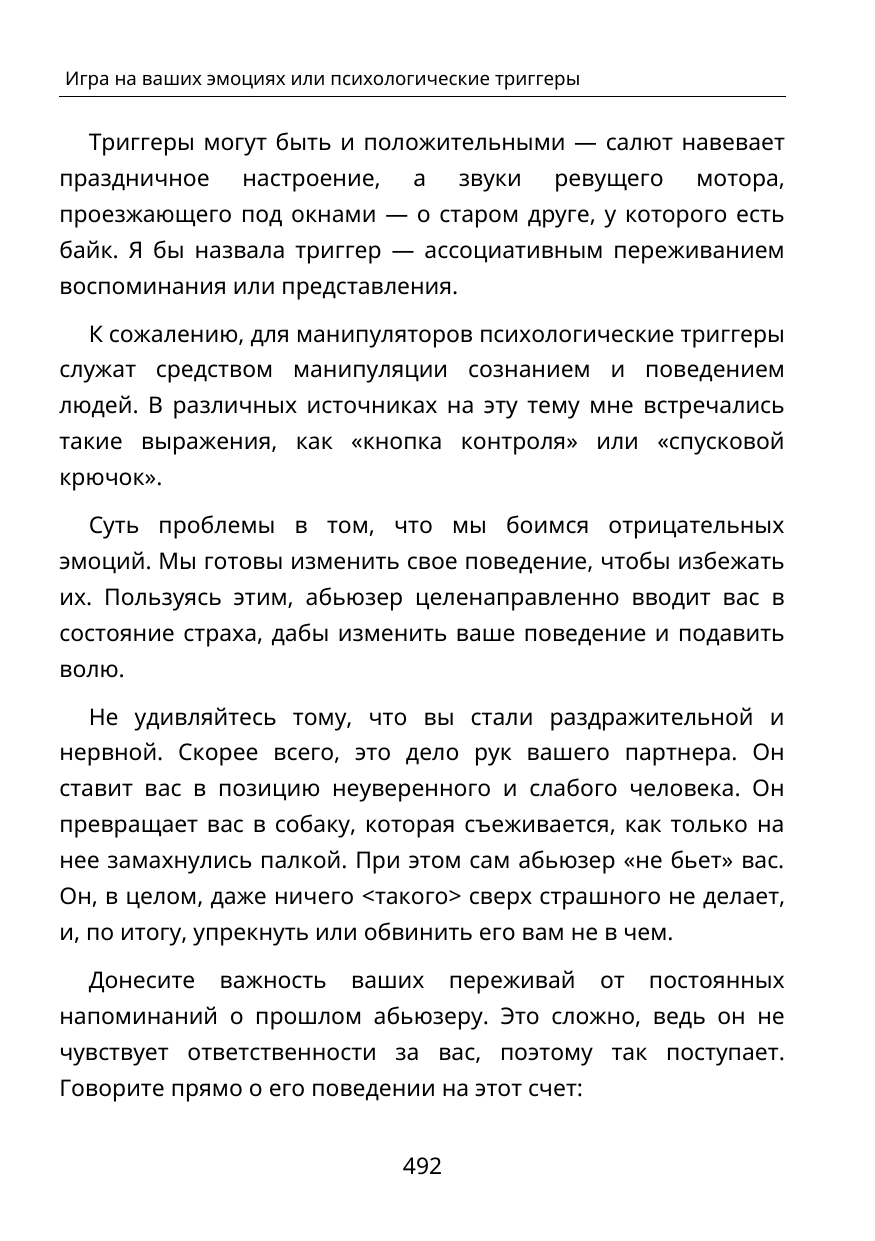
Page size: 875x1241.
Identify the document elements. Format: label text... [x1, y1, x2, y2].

text Донесите важность ваших переживай от постоянных напоминаний о прошлом абьюзеру. Это сложно, ведь он не чувствует ответственности за вас, поэтому так поступает. Говорите прямо о его поведении на этот счет: [59, 964, 786, 1103]
text Триггеры могут быть и положительными — салют навевает праздничное настроение, а звуки ревущего мотора, проезжающего под окнами — о старом друге, у которого есть байк. Я бы назвала триггер — ассоциативным переживанием воспоминания или представления. [59, 126, 786, 301]
text Не удивляйтесь тому, что вы стали раздражительной и нервной. Скорее всего, это дело рук вашего партнера. Он ставит вас в позицию неуверенного и слабого человека. Он превращает вас в собаку, которая съеживается, как только на нее замахнулись палкой. При этом сам абьюзер «не бьет» вас. Он, в целом, даже ничего <такого> сверх страшного не делает, и, по итогу, упрекнуть или обвинить его вам не в чем. [59, 700, 786, 947]
text Суть проблемы в том, что мы боимся отрицательных эмоций. Мы готовы изменить свое поведение, чтобы избежать их. Пользуясь этим, абьюзер целенаправленно вводит вас в состояние страха, дабы изменить ваше поведение и подавить волю. [59, 509, 786, 684]
text К сожалению, для манипуляторов психологические триггеры служат средством манипуляции сознанием и поведением людей. В различных источниках на эту тему мне встречались такие выражения, как «кнопка контроля» или «спусковой крючок». [59, 317, 786, 492]
